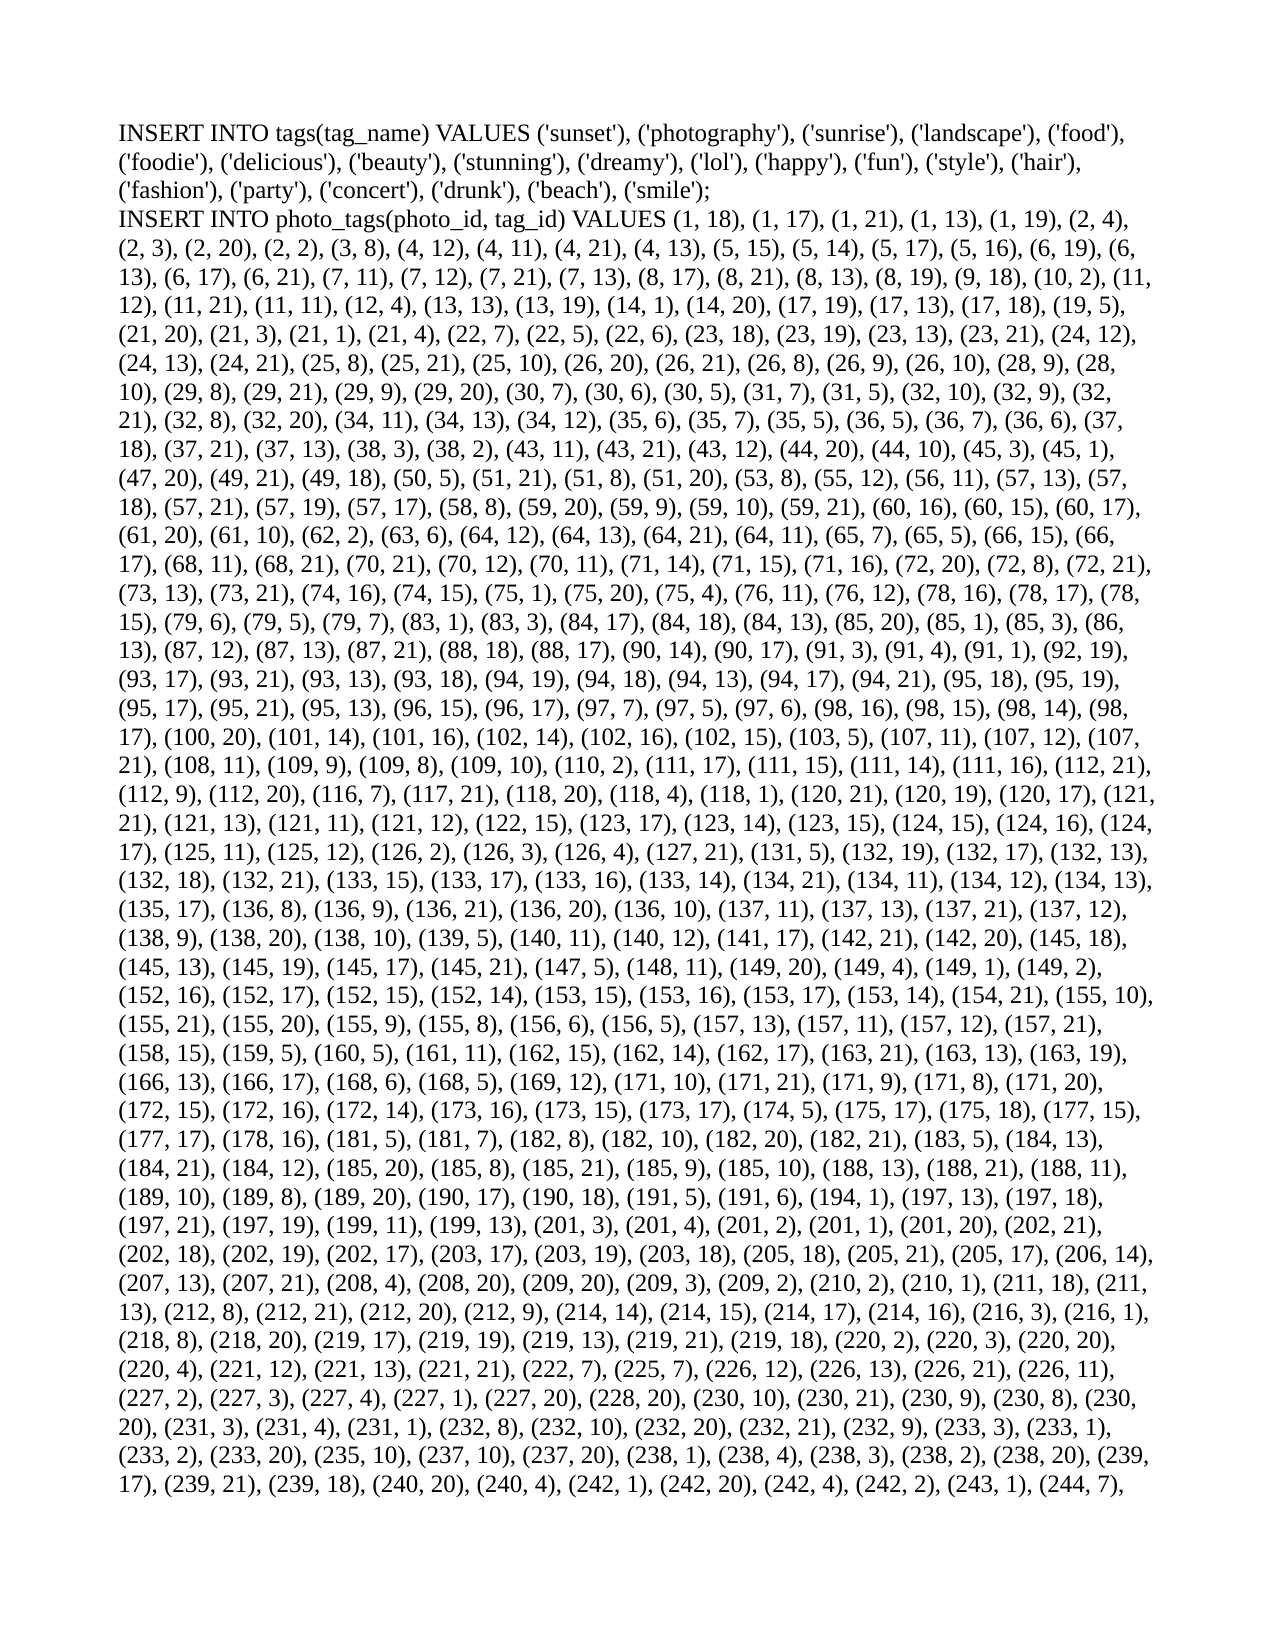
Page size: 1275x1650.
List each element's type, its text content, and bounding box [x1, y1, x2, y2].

text INSERT INTO photo_tags(photo_id, tag_id) VALUES (1, 18), (1, 17), (1, 21), (1, 13), (1, 19), (2, 4), (2, 3), (2, 20), (2, 2), (3, 8), (4, 12), (4, 11), (4, 21), (4, 13), (5, 15), (5, 14), (5, 17), (5, 16), (6, 19), (6, 13), (6, 17), (6, 21), (7, 11), (7, 12), (7, 21), (7, 13), (8, 17), (8, 21), (8, 13), (8, 19), (9, 18), (10, 2), (11, 12), (11, 21), (11, 11), (12, 4), (13, 13), (13, 19), (14, 1), (14, 20), (17, 19), (17, 13), (17, 18), (19, 5), (21, 20), (21, 3), (21, 1), (21, 4), (22, 7), (22, 5), (22, 6), (23, 18), (23, 19), (23, 13), (23, 21), (24, 12), (24, 13), (24, 21), (25, 8), (25, 21), (25, 10), (26, 20), (26, 21), (26, 8), (26, 9), (26, 10), (28, 9), (28, 10), (29, 8), (29, 21), (29, 9), (29, 20), (30, 7), (30, 6), (30, 5), (31, 7), (31, 5), (32, 10), (32, 9), (32, 21), (32, 8), (32, 20), (34, 11), (34, 13), (34, 12), (35, 6), (35, 7), (35, 5), (36, 5), (36, 7), (36, 6), (37, 18), (37, 21), (37, 13), (38, 3), (38, 2), (43, 11), (43, 21), (43, 12), (44, 20), (44, 10), (45, 3), (45, 1), (47, 20), (49, 21), (49, 18), (50, 5), (51, 21), (51, 8), (51, 20), (53, 8), (55, 12), (56, 11), (57, 13), (57, 18), (57, 21), (57, 19), (57, 17), (58, 8), (59, 20), (59, 9), (59, 10), (59, 21), (60, 16), (60, 15), (60, 17), (61, 20), (61, 10), (62, 2), (63, 6), (64, 12), (64, 13), (64, 21), (64, 11), (65, 7), (65, 5), (66, 15), (66, 17), (68, 11), (68, 21), (70, 21), (70, 12), (70, 11), (71, 14), (71, 15), (71, 16), (72, 20), (72, 8), (72, 21), (73, 13), (73, 21), (74, 16), (74, 15), (75, 1), (75, 20), (75, 4), (76, 11), (76, 12), (78, 16), (78, 17), (78, 15), (79, 6), (79, 5), (79, 7), (83, 1), (83, 3), (84, 17), (84, 18), (84, 13), (85, 20), (85, 1), (85, 3), (86, 13), (87, 12), (87, 13), (87, 21), (88, 18), (88, 17), (90, 14), (90, 17), (91, 3), (91, 4), (91, 1), (92, 19), (93, 17), (93, 21), (93, 13), (93, 18), (94, 19), (94, 18), (94, 13), (94, 17), (94, 21), (95, 18), (95, 19), (95, 17), (95, 21), (95, 13), (96, 15), (96, 17), (97, 7), (97, 5), (97, 6), (98, 16), (98, 15), (98, 14), (98, 17), (100, 20), (101, 14), (101, 16), (102, 14), (102, 16), (102, 15), (103, 5), (107, 11), (107, 12), (107, 21), (108, 11), (109, 9), (109, 8), (109, 10), (110, 2), (111, 17), (111, 15), (111, 14), (111, 16), (112, 21), (112, 9), (112, 20), (116, 7), (117, 21), (118, 20), (118, 4), (118, 1), (120, 21), (120, 19), (120, 17), (121, 21), (121, 13), (121, 11), (121, 12), (122, 15), (123, 17), (123, 14), (123, 15), (124, 15), (124, 16), (124, 17), (125, 11), (125, 12), (126, 2), (126, 3), (126, 4), (127, 21), (131, 5), (132, 19), (132, 17), (132, 13), (132, 18), (132, 21), (133, 15), (133, 17), (133, 16), (133, 14), (134, 21), (134, 11), (134, 12), (134, 13), (135, 17), (136, 8), (136, 9), (136, 21), (136, 20), (136, 10), (137, 11), (137, 13), (137, 21), (137, 12), (138, 9), (138, 20), (138, 10), (139, 5), (140, 11), (140, 12), (141, 17), (142, 21), (142, 20), (145, 18), (145, 13), (145, 19), (145, 17), (145, 21), (147, 5), (148, 11), (149, 20), (149, 4), (149, 1), (149, 2), (152, 16), (152, 17), (152, 15), (152, 14), (153, 15), (153, 16), (153, 17), (153, 14), (154, 21), (155, 10), (155, 21), (155, 20), (155, 9), (155, 8), (156, 6), (156, 5), (157, 13), (157, 11), (157, 12), (157, 21), (158, 15), (159, 5), (160, 5), (161, 11), (162, 15), (162, 14), (162, 17), (163, 21), (163, 13), (163, 19), (166, 13), (166, 17), (168, 6), (168, 5), (169, 12), (171, 10), (171, 21), (171, 9), (171, 8), (171, 20), (172, 15), (172, 16), (172, 14), (173, 16), (173, 15), (173, 17), (174, 5), (175, 17), (175, 18), (177, 15), (177, 17), (178, 16), (181, 5), (181, 7), (182, 8), (182, 10), (182, 20), (182, 21), (183, 5), (184, 13), (184, 21), (184, 12), (185, 20), (185, 8), (185, 21), (185, 9), (185, 10), (188, 13), (188, 21), (188, 11), (189, 10), (189, 8), (189, 20), (190, 17), (190, 18), (191, 5), (191, 6), (194, 1), (197, 13), (197, 18), (197, 21), (197, 19), (199, 11), (199, 13), (201, 3), (201, 4), (201, 2), (201, 1), (201, 20), (202, 21), (202, 18), (202, 19), (202, 17), (203, 17), (203, 19), (203, 18), (205, 18), (205, 21), (205, 17), (206, 14), (207, 13), (207, 21), (208, 4), (208, 20), (209, 20), (209, 3), (209, 2), (210, 2), (210, 1), (211, 18), (211, 13), (212, 8), (212, 21), (212, 20), (212, 9), (214, 14), (214, 15), (214, 17), (214, 16), (216, 3), (216, 1), (218, 8), (218, 20), (219, 17), (219, 19), (219, 13), (219, 21), (219, 18), (220, 2), (220, 3), (220, 20), (220, 4), (221, 12), (221, 13), (221, 21), (222, 7), (225, 7), (226, 12), (226, 13), (226, 21), (226, 11), (227, 2), (227, 3), (227, 4), (227, 1), (227, 20), (228, 20), (230, 10), (230, 21), (230, 9), (230, 8), (230, 20), (231, 3), (231, 4), (231, 1), (232, 8), (232, 10), (232, 20), (232, 21), (232, 9), (233, 3), (233, 1), (233, 2), (233, 20), (235, 10), (237, 10), (237, 20), (238, 1), (238, 4), (238, 3), (238, 2), (238, 20), (239, 17), (239, 21), (239, 18), (240, 20), (240, 4), (242, 1), (242, 20), (242, 4), (242, 2), (243, 1), (244, 7), [118, 204, 1157, 1498]
text INSERT INTO tags(tag_name) VALUES ('sunset'), ('photography'), ('sunrise'), ('landscape'), ('food'), ('foodie'), ('delicious'), ('beauty'), ('stunning'), ('dreamy'), ('lol'), ('happy'), ('fun'), ('style'), ('hair'), ('fashion'), ('party'), ('concert'), ('drunk'), ('beach'), ('smile'); [118, 118, 1157, 204]
